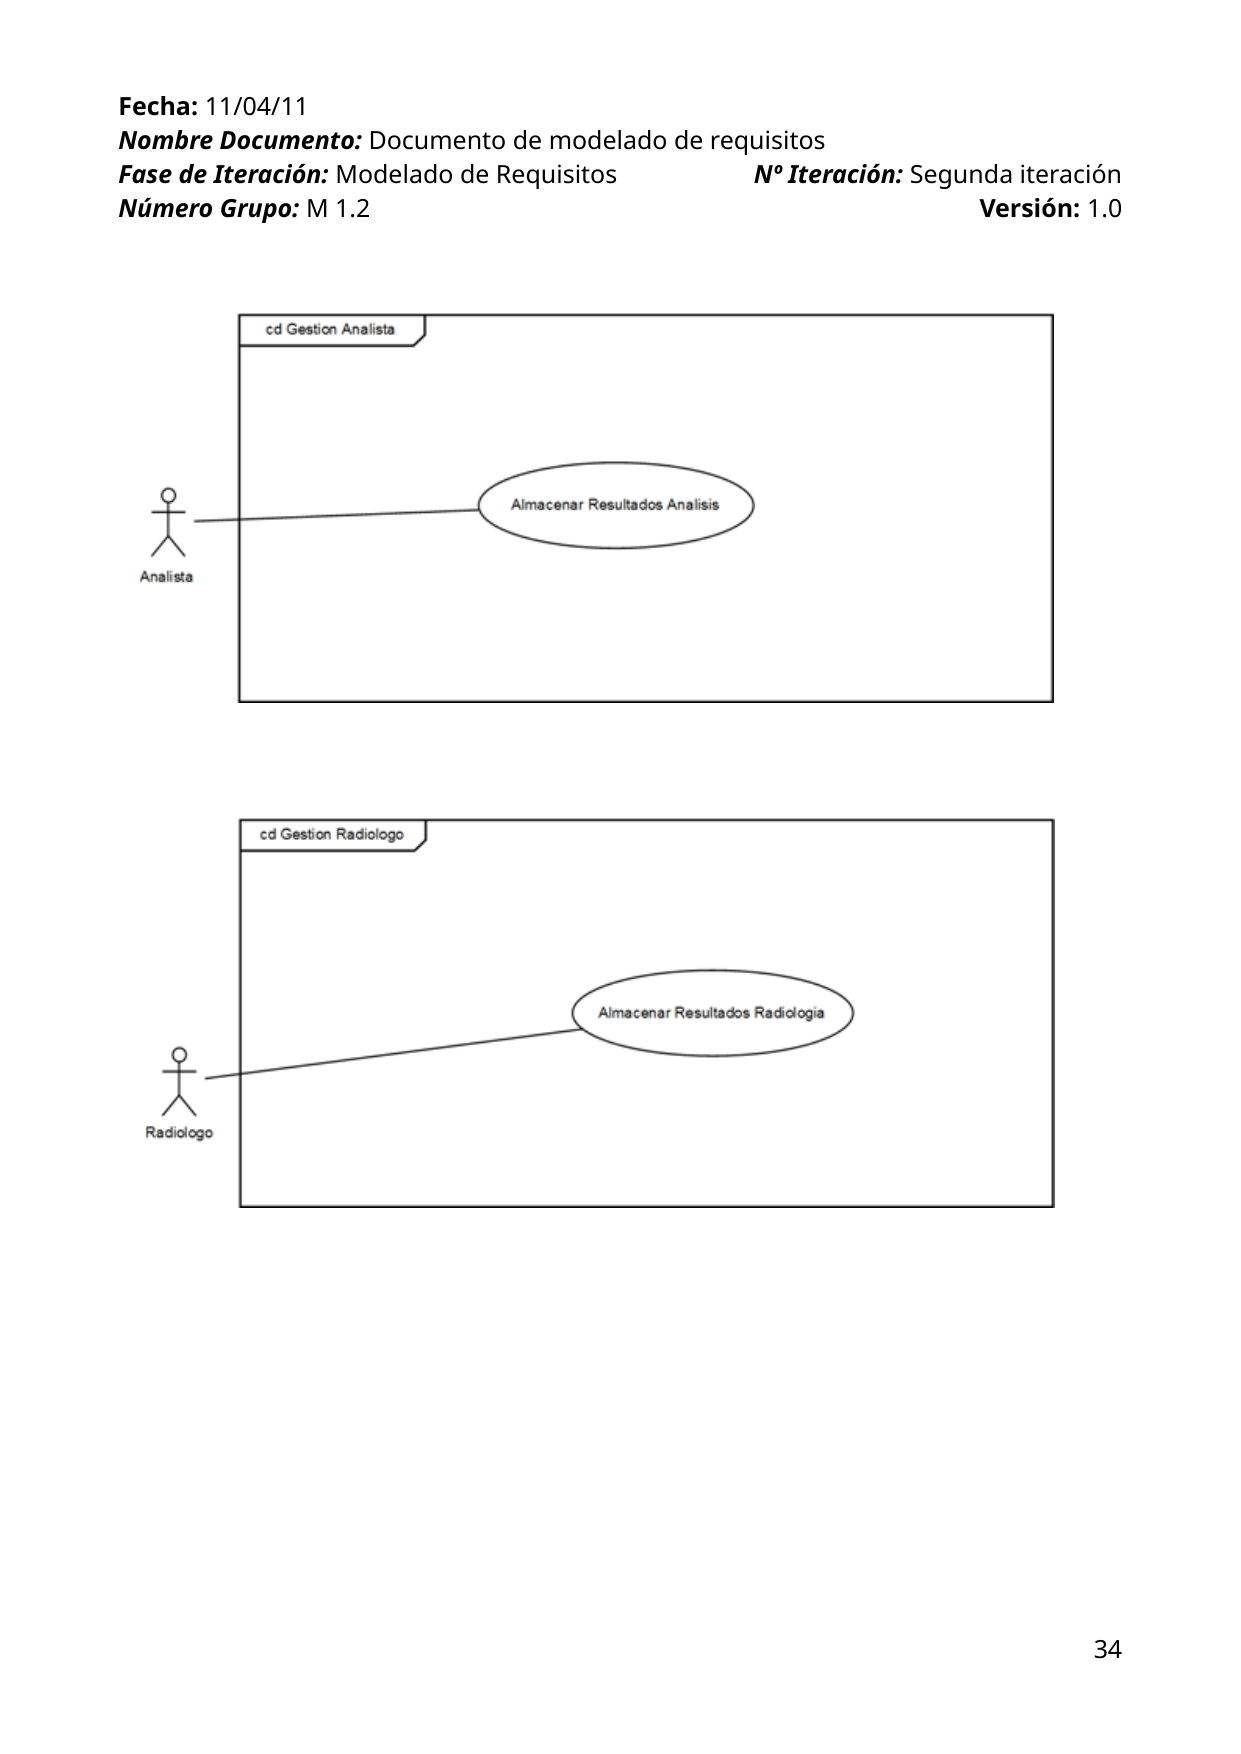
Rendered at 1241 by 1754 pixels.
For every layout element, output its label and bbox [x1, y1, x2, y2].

picture [139, 313, 1054, 703]
picture [145, 818, 1055, 1208]
